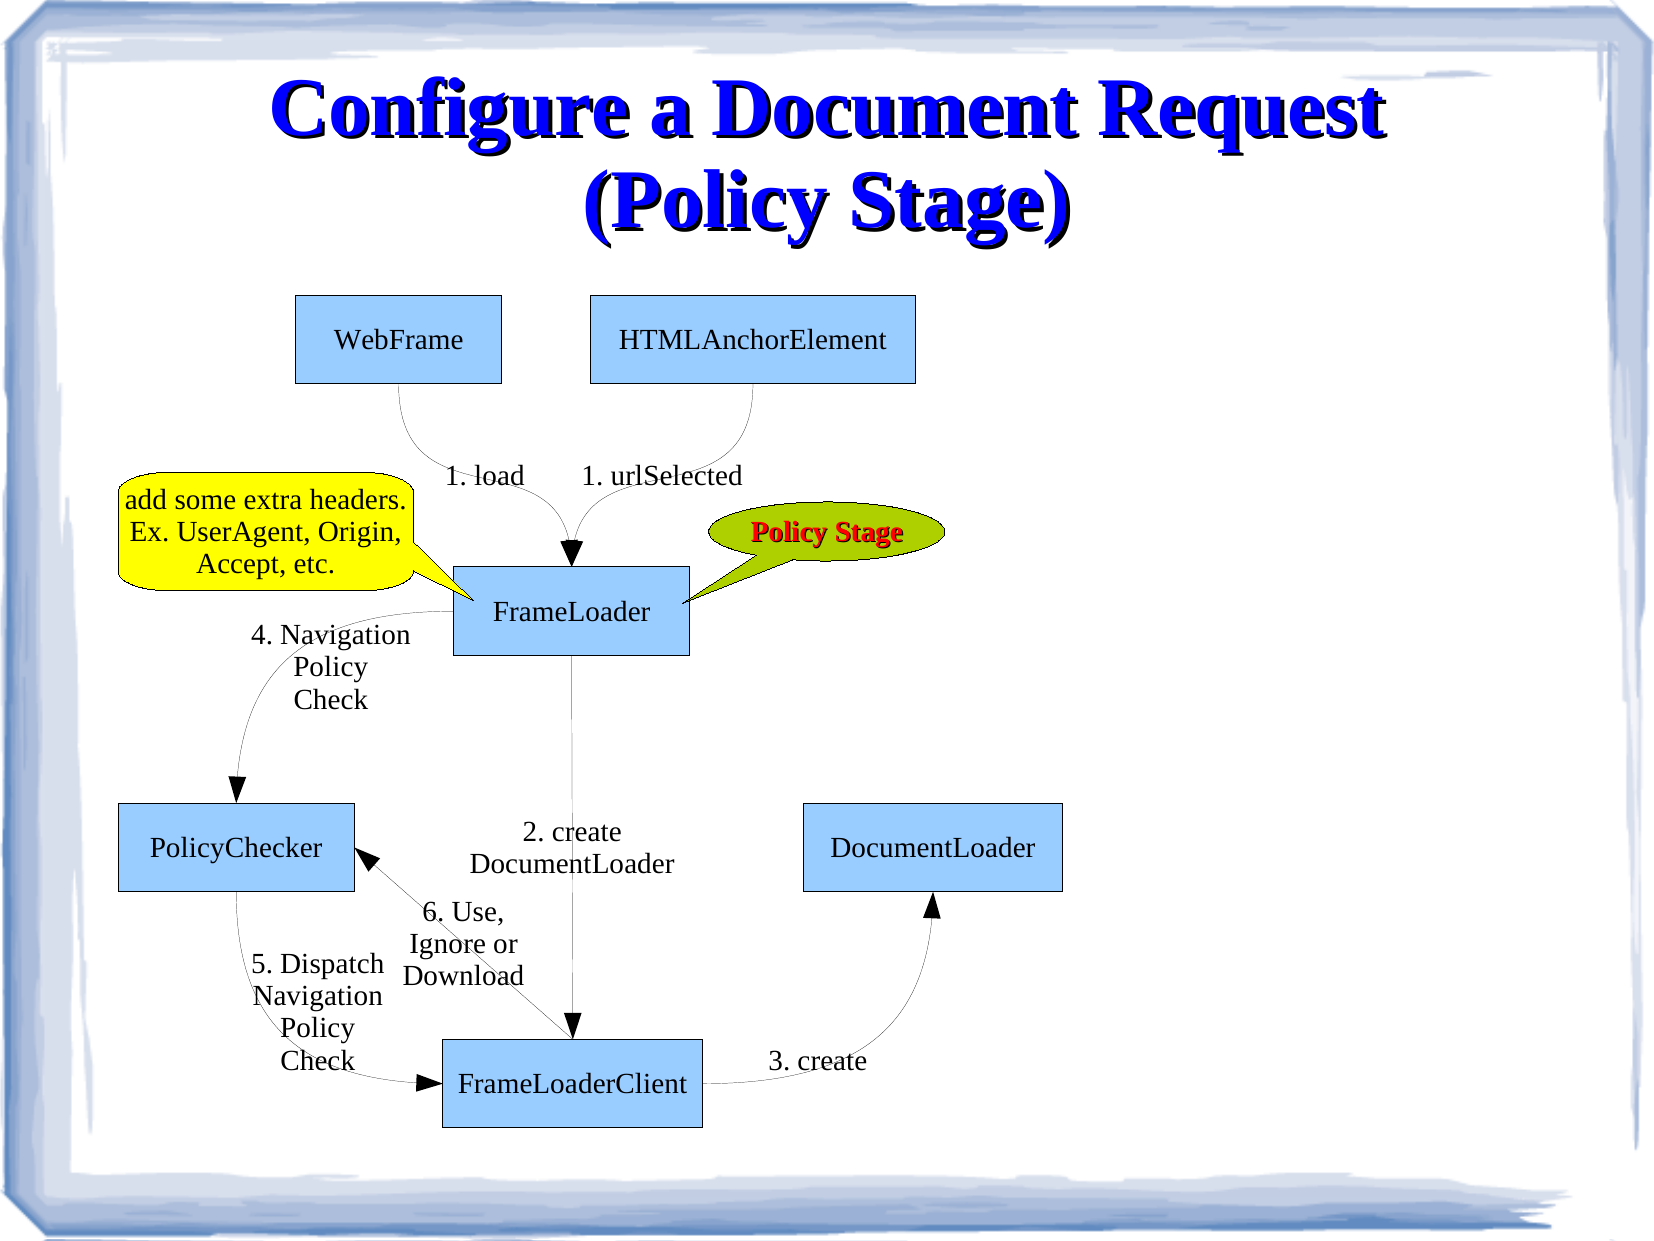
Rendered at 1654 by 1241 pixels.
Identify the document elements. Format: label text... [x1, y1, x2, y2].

text_box FrameLoaderClient [442, 1039, 703, 1128]
text_box FrameLoader [453, 566, 690, 656]
text_box add some extra headers. Ex. UserAgent, Origin, Accept, etc. [118, 472, 474, 601]
text_box PolicyChecker [118, 803, 355, 892]
title Configure a Document Request (Policy Stage) [82, 49, 1571, 257]
text_box Policy Stage [682, 501, 945, 604]
picture [0, 0, 1654, 1241]
text_box DocumentLoader [803, 803, 1063, 892]
text_box WebFrame [295, 295, 502, 384]
text_box HTMLAnchorElement [590, 295, 916, 384]
